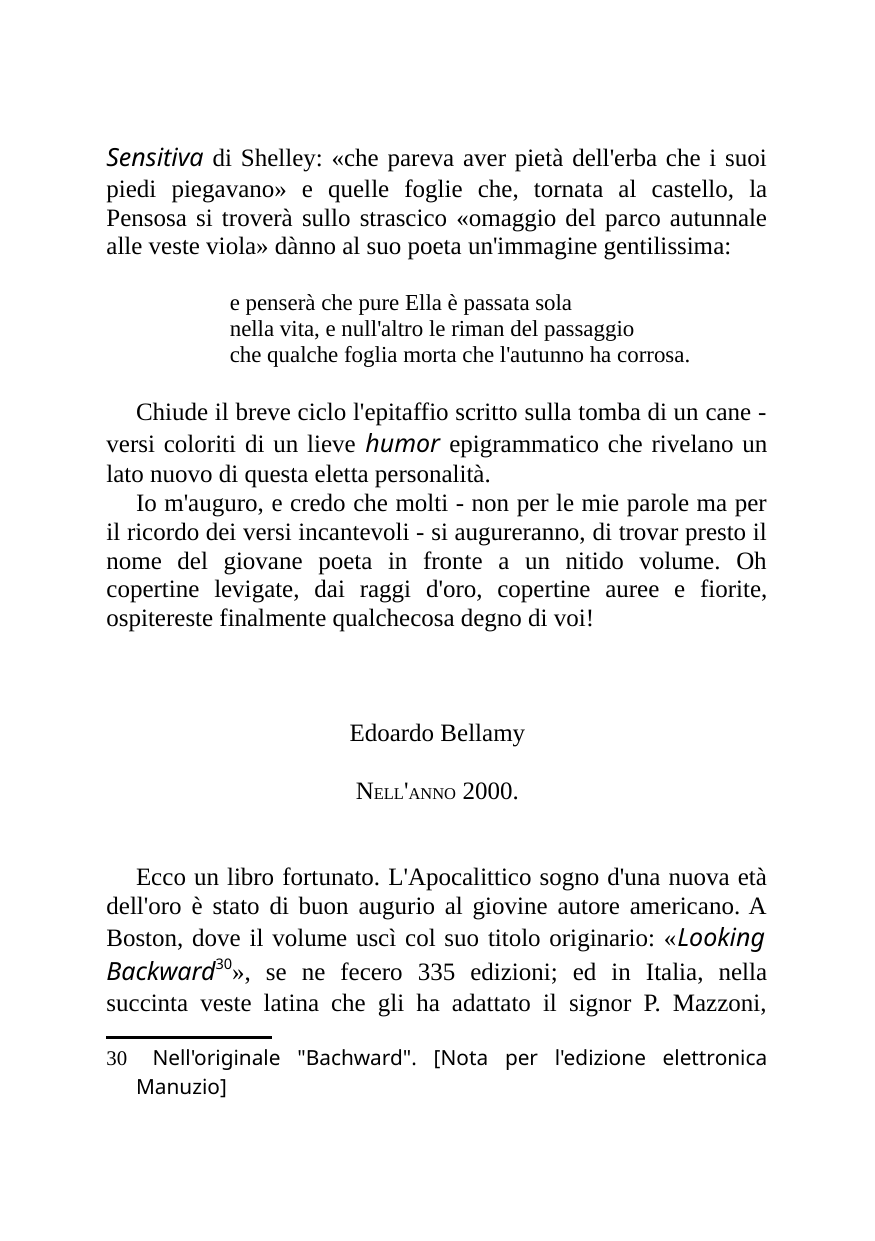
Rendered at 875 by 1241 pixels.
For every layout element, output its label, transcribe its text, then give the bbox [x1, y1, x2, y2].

text che qualche foglia morta che l'autunno ha corrosa. [200, 342, 768, 368]
text Edoardo Bellamy [106, 718, 768, 747]
text e penserà che pure Ella è passata sola [200, 289, 768, 315]
text Chiude il breve ciclo l'epitaffio scritto sulla tomba di un cane - versi coloriti di un lieve humor epigrammatico che rivelano un lato nuovo di questa eletta personalità. [106, 397, 768, 488]
text nella vita, e null'altro le riman del passaggio [200, 315, 768, 342]
text Sensitiva di Shelley: «che pareva aver pietà dell'erba che i suoi piedi piegavano» e quelle foglie che, tornata al castello, la Pensosa si troverà sullo strascico «omaggio del parco autunnale alle veste viola» dànno al suo poeta un'immagine gentilissima: [106, 140, 768, 260]
text Nell'anno 2000. [106, 776, 768, 804]
text Ecco un libro fortunato. L'Apocalittico sogno d'una nuova età dell'oro è stato di buon augurio al giovine autore americano. A Boston, dove il volume uscì col suo titolo originario: «Looking Backward», se ne fecero 335 edizioni; ed in Italia, nella succinta veste latina che gli ha adattato il signor P. Mazzoni, [106, 862, 768, 1016]
text Io m'auguro, e credo che molti - non per le mie parole ma per il ricordo dei versi incantevoli - si augureranno, di trovar presto il nome del giovane poeta in fronte a un nitido volume. Oh copertine levigate, dai raggi d'oro, copertine auree e fiorite, ospitereste finalmente qualchecosa degno di voi! [106, 488, 768, 632]
text Nell'originale "Bachward". [Nota per l'edizione elettronica Manuzio] [106, 1043, 768, 1100]
